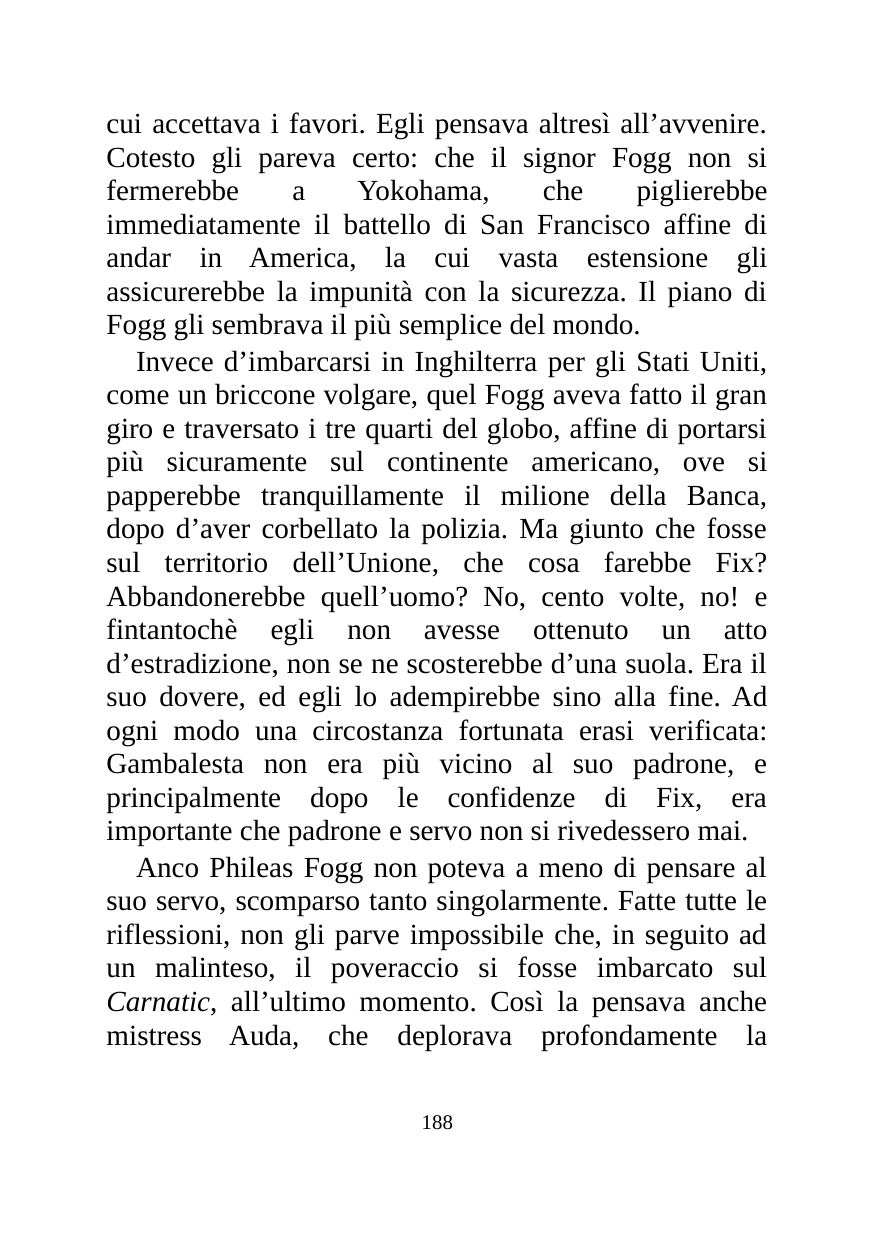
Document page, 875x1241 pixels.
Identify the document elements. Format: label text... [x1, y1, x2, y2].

text Invece d’imbarcarsi in Inghilterra per gli Stati Uniti, come un briccone volgare, quel Fogg aveva fatto il gran giro e traversato i tre quarti del globo, affine di portarsi più sicuramente sul continente americano, ove si papperebbe tranquillamente il milione della Banca, dopo d’aver corbellato la polizia. Ma giunto che fosse sul territorio dell’Unione, che cosa farebbe Fix? Abbandonerebbe quell’uomo? No, cento volte, no! e fintantochè egli non avesse ottenuto un atto d’estradizione, non se ne scosterebbe d’una suola. Era il suo dovere, ed egli lo adempirebbe sino alla fine. Ad ogni modo una circostanza fortunata erasi verificata: Gambalesta non era più vicino al suo padrone, e principalmente dopo le confidenze di Fix, era importante che padrone e servo non si rivedessero mai. [106, 344, 768, 847]
text Anco Phileas Fogg non poteva a meno di pensare al suo servo, scomparso tanto singolarmente. Fatte tutte le riflessioni, non gli parve impossibile che, in seguito ad un malinteso, il poveraccio si fosse imbarcato sul Carnatic, all’ultimo momento. Così la pensava anche mistress Auda, che deplorava profondamente la [106, 850, 768, 1051]
text cui accettava i favori. Egli pensava altresì all’avvenire. Cotesto gli pareva certo: che il signor Fogg non si fermerebbe a Yokohama, che piglierebbe immediatamente il battello di San Francisco affine di andar in America, la cui vasta estensione gli assicurerebbe la impunità con la sicurezza. Il piano di Fogg gli sembrava il più semplice del mondo. [106, 106, 768, 341]
